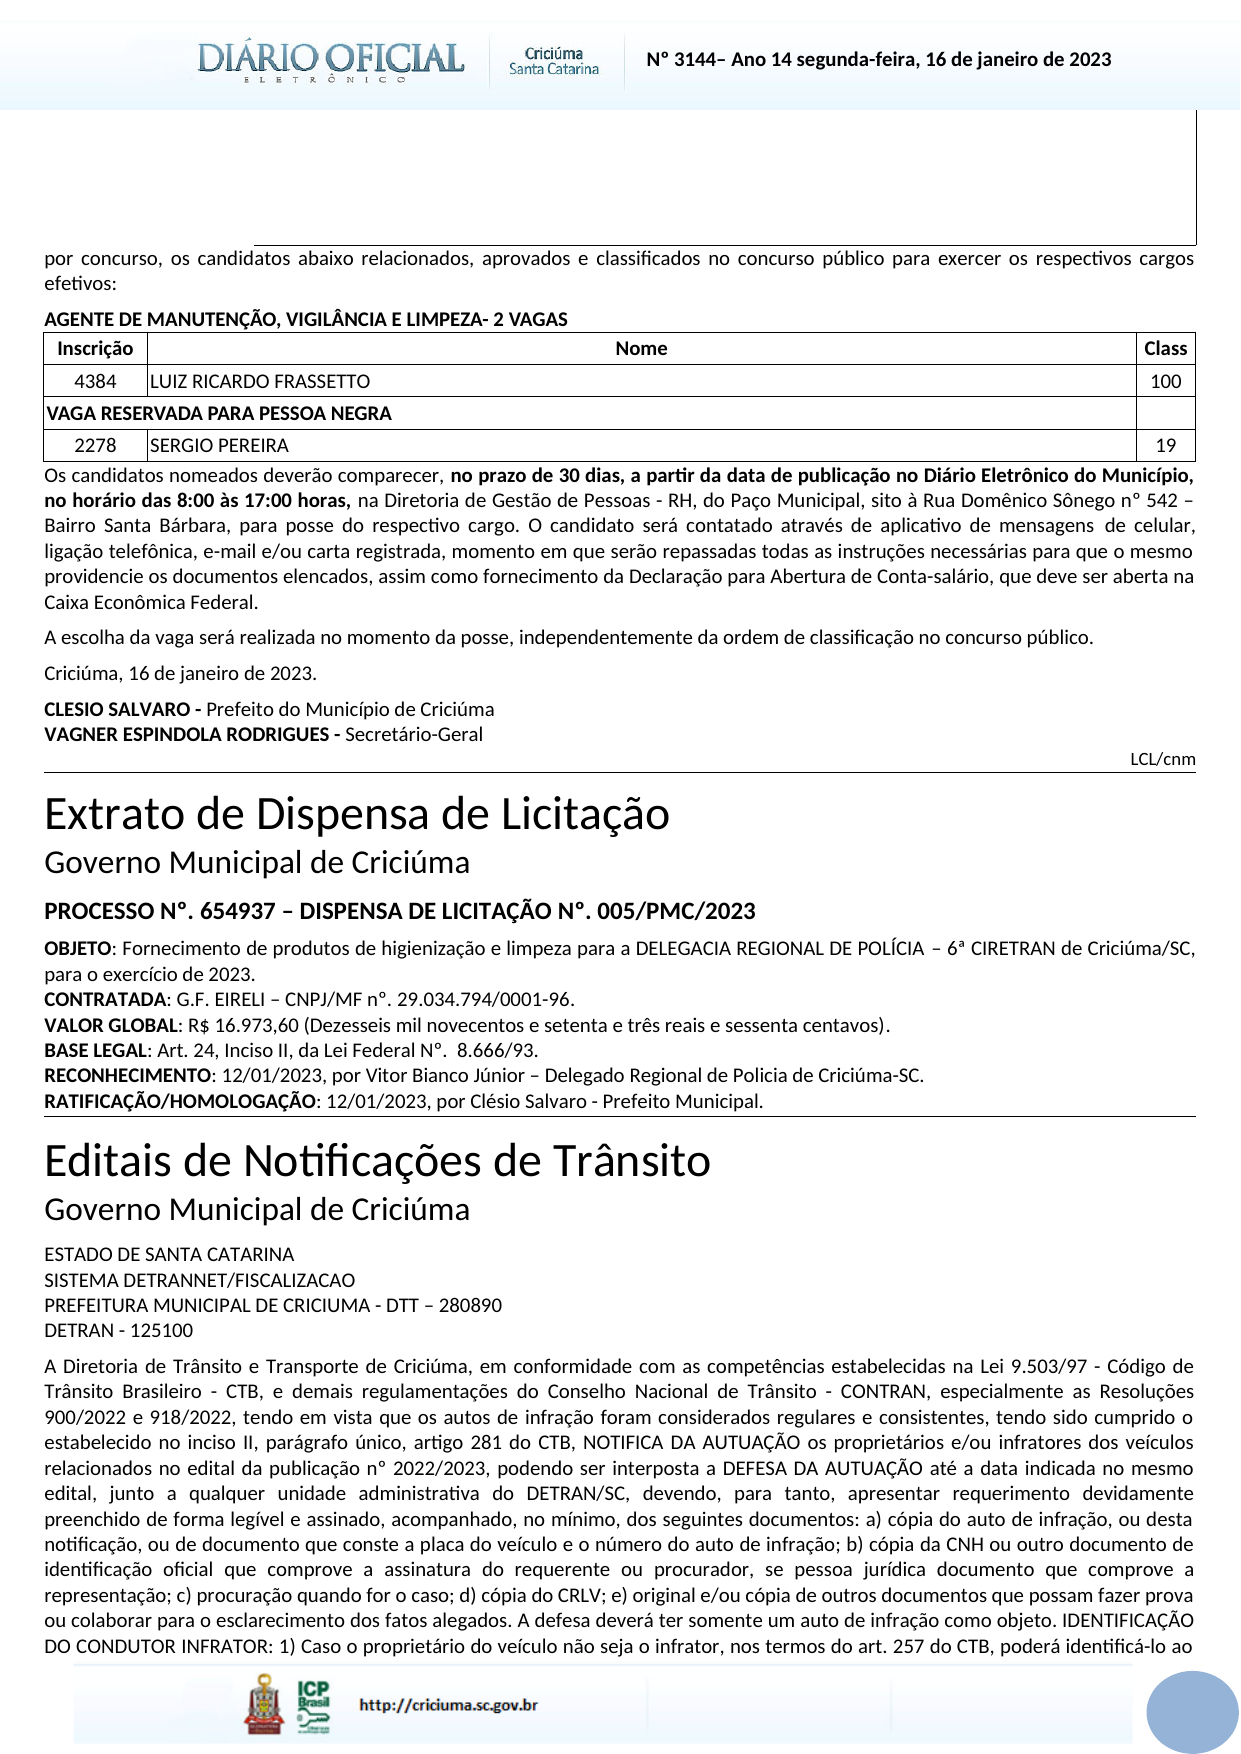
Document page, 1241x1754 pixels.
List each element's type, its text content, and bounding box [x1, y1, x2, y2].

text AGENTE DE MANUTENÇÃO, VIGILÂNCIA E LIMPEZA- 2 VAGAS [44, 306, 1196, 332]
text OBJETO: Fornecimento de produtos de higienização e limpeza para a DELEGACIA REGIONAL DE POLÍCIA – 6ª CIRETRAN de Criciúma/SC, para o exercício de 2023. [44, 936, 1196, 986]
text A escolha da vaga será realizada no momento da posse, independentemente da ordem de classificação no concurso público. [44, 624, 1196, 650]
text RATIFICAÇÃO/HOMOLOGAÇÃO: 12/01/2023, por Clésio Salvaro - Prefeito Municipal. [44, 1088, 1196, 1116]
text Extrato de Dispensa de Licitação [44, 783, 1196, 841]
text SISTEMA DETRANNET/FISCALIZACAO [44, 1267, 1196, 1292]
table_cell 19 [1137, 430, 1195, 461]
table_cell 4384 [44, 365, 147, 396]
text PREFEITURA MUNICIPAL DE CRICIUMA - DTT – 280890 [44, 1292, 1196, 1318]
table_header Class [1137, 333, 1195, 364]
text RECONHECIMENTO: 12/01/2023, por Vitor Bianco Júnior – Delegado Regional de Policia de Criciúma-SC. [44, 1063, 1196, 1088]
table_cell 100 [1137, 365, 1195, 396]
table_cell LUIZ RICARDO FRASSETTO [148, 365, 1136, 396]
text por concurso, os candidatos abaixo relacionados, aprovados e classificados no concurso público para exercer os respectivos cargos efetivos: [44, 245, 1196, 296]
text BASE LEGAL: Art. 24, Inciso II, da Lei Federal Nº. 8.666/93. [44, 1037, 1196, 1063]
text PROCESSO Nº. 654937 – DISPENSA DE LICITAÇÃO Nº. 005/PMC/2023 [44, 895, 1196, 925]
text Os candidatos nomeados deverão comparecer, no prazo de 30 dias, a partir da data de publicação no Diário Eletrônico do Município, no horário das 8:00 às 17:00 horas, na Diretoria de Gestão de Pessoas - RH, do Paço Municipal, sito à Rua Domênico Sônego nº 542 – Bairro Santa Bárbara, para posse do respectivo cargo. O candidato será contatado através de aplicativo de mensagens de celular, ligação telefônica, e-mail e/ou carta registrada, momento em que serão repassadas todas as instruções necessárias para que o mesmo providencie os documentos elencados, assim como fornecimento da Declaração para Abertura de Conta-salário, que deve ser aberta na Caixa Econômica Federal. [44, 462, 1196, 614]
table_header Inscrição [44, 333, 147, 364]
text A Diretoria de Trânsito e Transporte de Criciúma, em conformidade com as competências estabelecidas na Lei 9.503/97 - Código de Trânsito Brasileiro - CTB, e demais regulamentações do Conselho Nacional de Trânsito - CONTRAN, especialmente as Resoluções 900/2022 e 918/2022, tendo em vista que os autos de infração foram considerados regulares e consistentes, tendo sido cumprido o estabelecido no inciso II, parágrafo único, artigo 281 do CTB, NOTIFICA DA AUTUAÇÃO os proprietários e/ou infratores dos veículos relacionados no edital da publicação nº 2022/2023, podendo ser interposta a DEFESA DA AUTUAÇÃO até a data indicada no mesmo edital, junto a qualquer unidade administrativa do DETRAN/SC, devendo, para tanto, apresentar requerimento devidamente preenchido de forma legível e assinado, acompanhado, no mínimo, dos seguintes documentos: a) cópia do auto de infração, ou desta notificação, ou de documento que conste a placa do veículo e o número do auto de infração; b) cópia da CNH ou outro documento de identificação oficial que comprove a assinatura do requerente ou procurador, se pessoa jurídica documento que comprove a representação; c) procuração quando for o caso; d) cópia do CRLV; e) original e/ou cópia de outros documentos que possam fazer prova ou colaborar para o esclarecimento dos fatos alegados. A defesa deverá ter somente um auto de infração como objeto. IDENTIFICAÇÃO DO CONDUTOR INFRATOR: 1) Caso o proprietário do veículo não seja o infrator, nos termos do art. 257 do CTB, poderá identificá-lo ao [44, 1353, 1196, 1658]
text ESTADO DE SANTA CATARINA [44, 1241, 1196, 1267]
table_cell 2278 [44, 430, 147, 461]
table_cell [1137, 397, 1195, 428]
text Editais de Notificações de Trânsito [44, 1129, 1196, 1188]
text LCL/cnm [44, 747, 1196, 772]
text VAGNER ESPINDOLA RODRIGUES - Secretário-Geral [44, 721, 1196, 747]
text VALOR GLOBAL: R$ 16.973,60 (Dezesseis mil novecentos e setenta e três reais e sessenta centavos). [44, 1012, 1196, 1037]
table_cell VAGA RESERVADA PARA PESSOA NEGRA [44, 397, 1136, 428]
text Governo Municipal de Criciúma [44, 1188, 1196, 1229]
text Governo Municipal de Criciúma [44, 841, 1196, 882]
text CLESIO SALVARO - Prefeito do Município de Criciúma [44, 696, 1196, 721]
text CONTRATADA: G.F. EIRELI – CNPJ/MF nº. 29.034.794/0001-96. [44, 986, 1196, 1012]
table_header Nome [148, 333, 1136, 364]
text DETRAN - 125100 [44, 1318, 1196, 1343]
text Criciúma, 16 de janeiro de 2023. [44, 660, 1196, 686]
table_cell SERGIO PEREIRA [148, 430, 1136, 461]
